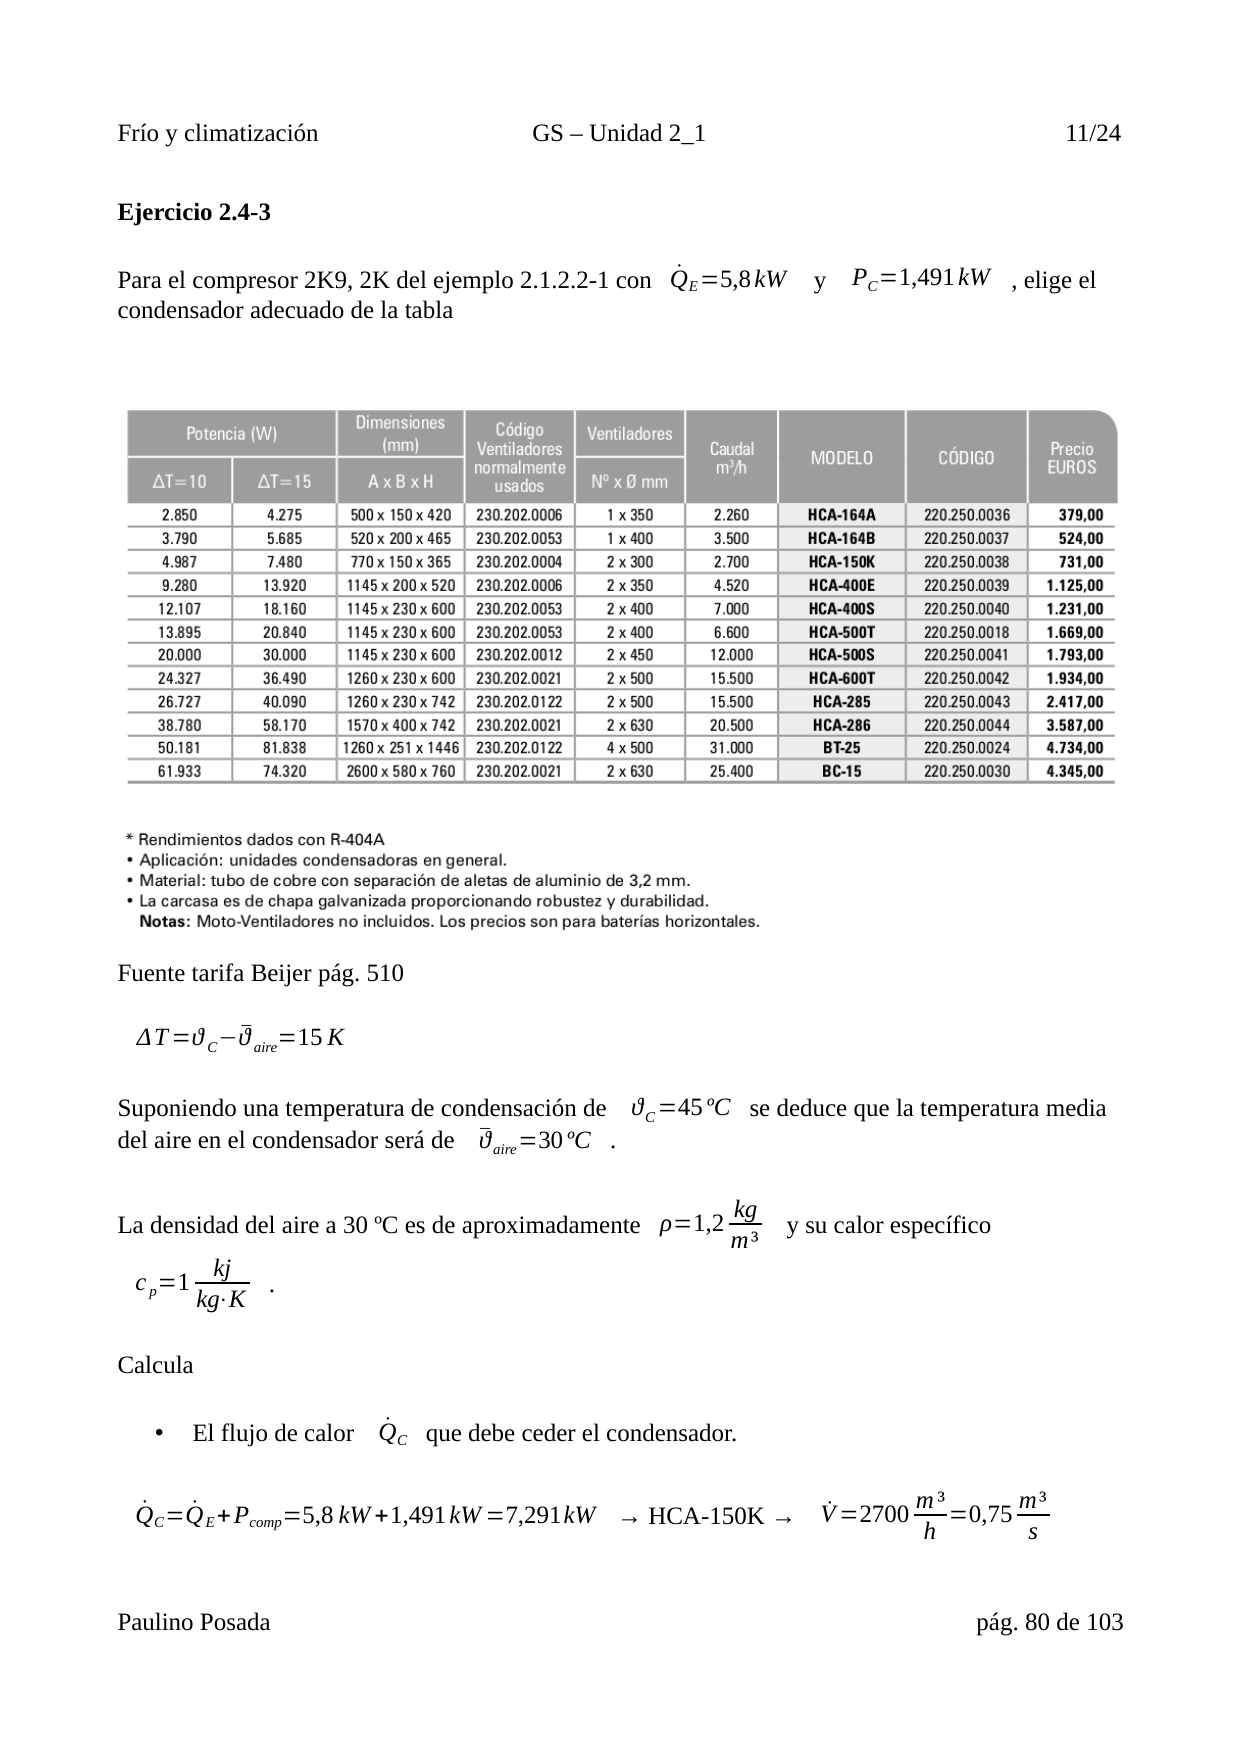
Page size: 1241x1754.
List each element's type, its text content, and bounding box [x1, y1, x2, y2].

text Para el compresor 2K9, 2K del ejemplo 2.1.2.2-1 con y , elige el condensador adecuado de la tabla [117, 263, 1123, 324]
text Ejercicio 2.4-3 [117, 197, 1123, 226]
text Fuente tarifa Beijer pág. 510 [117, 958, 1123, 987]
text La densidad del aire a 30 ºC es de aproximadamente y su calor específico . [117, 1195, 1123, 1313]
list El flujo de calor que debe ceder el condensador. [155, 1417, 1123, 1449]
text Calcula [117, 1351, 1123, 1379]
picture [118, 402, 1123, 935]
text Suponiendo una temperatura de condensación de se deduce que la temperatura media del aire en el condensador será de . [117, 1093, 1123, 1158]
text → HCA-150K → [117, 1486, 1123, 1545]
